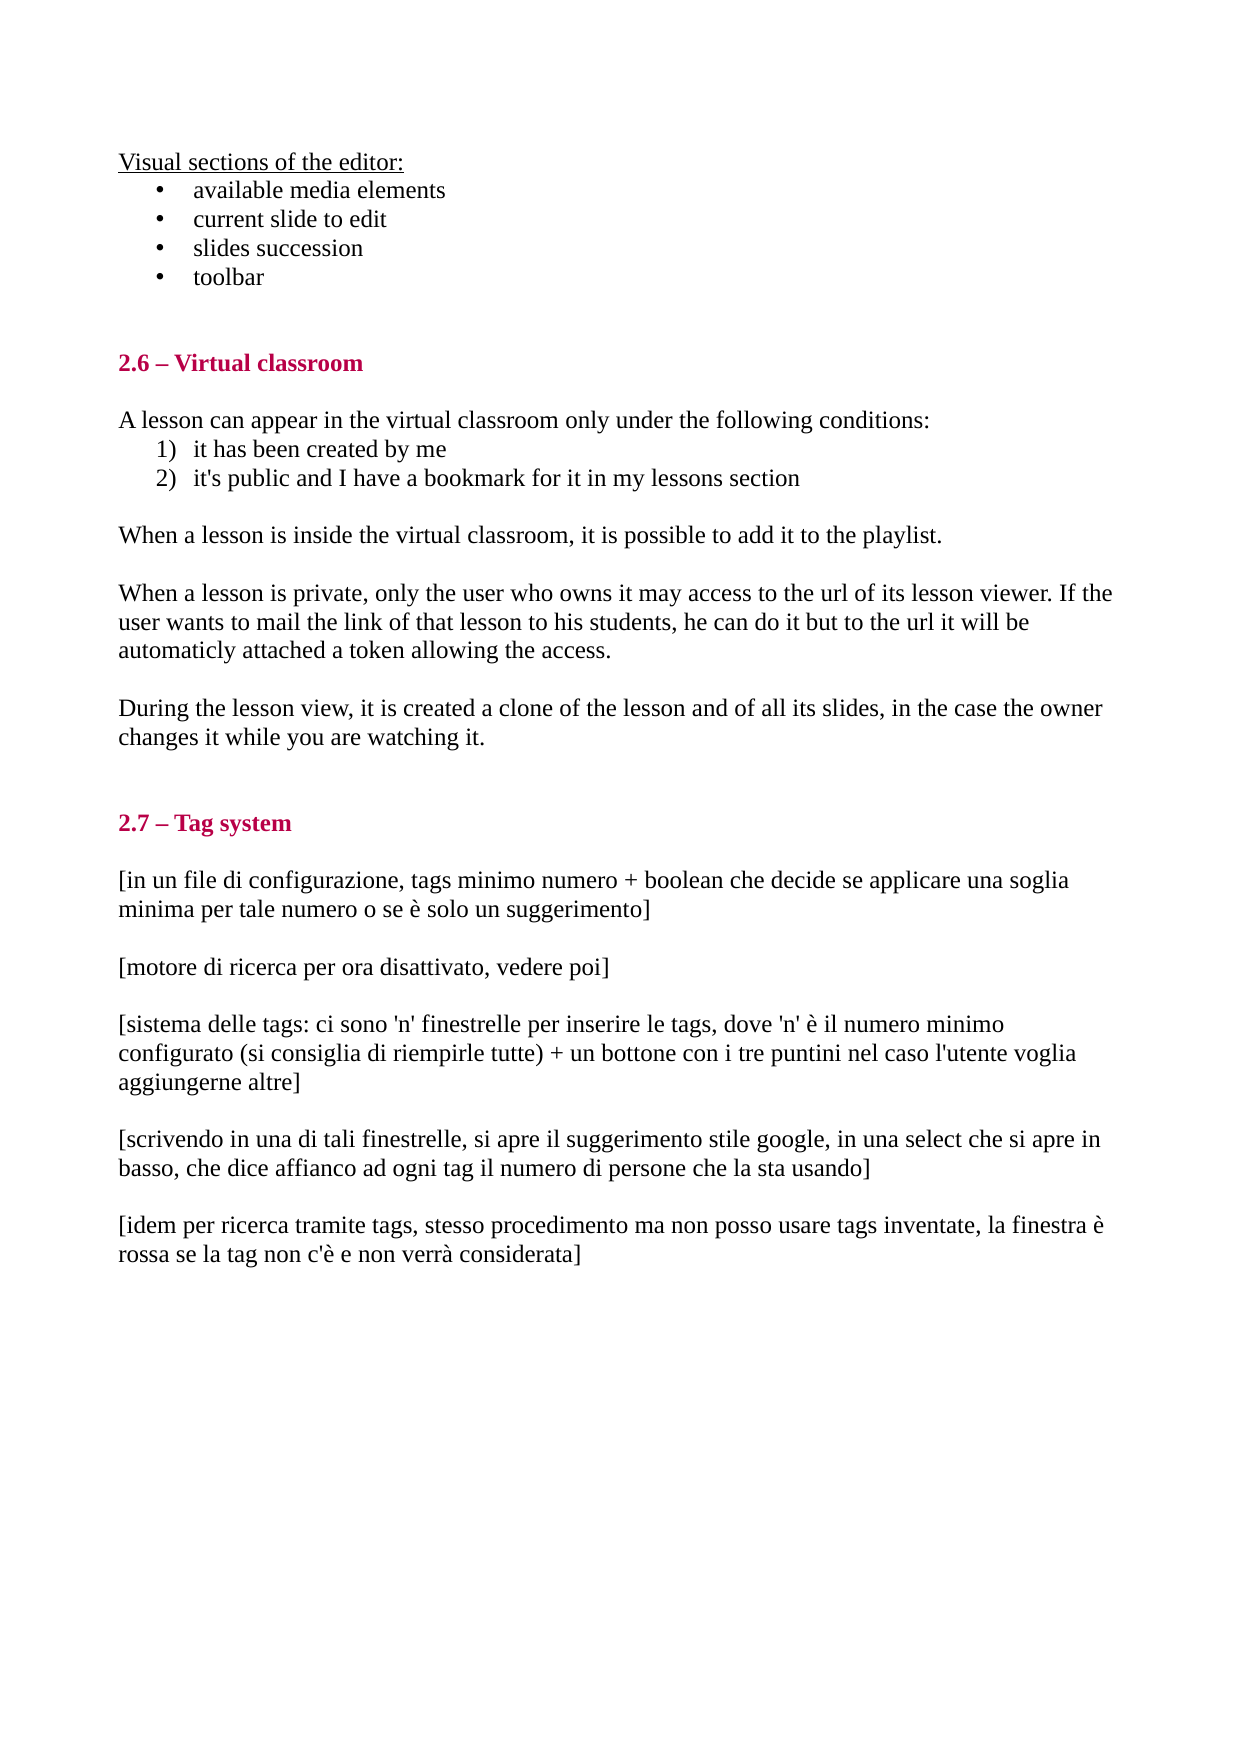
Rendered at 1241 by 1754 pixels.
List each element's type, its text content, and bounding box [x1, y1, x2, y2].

text A lesson can appear in the virtual classroom only under the following conditions: [118, 406, 1122, 434]
list slides succession [156, 233, 1122, 262]
list available media elements [156, 176, 1122, 204]
text When a lesson is private, only the user who owns it may access to the url of its lesson viewer. If the user wants to mail the link of that lesson to his students, he can do it but to the url it will be automaticly attached a token allowing the access. [118, 578, 1122, 664]
list it's public and I have a bookmark for it in my lessons section [156, 463, 1122, 492]
text [sistema delle tags: ci sono 'n' finestrelle per inserire le tags, dove 'n' è il numero minimo configurato (si consiglia di riempirle tutte) + un bottone con i tre puntini nel caso l'utente voglia aggiungerne altre] [118, 1009, 1122, 1096]
text Visual sections of the editor: [118, 147, 1122, 176]
list current slide to edit [156, 204, 1122, 233]
text During the lesson view, it is created a clone of the lesson and of all its slides, in the case the owner changes it while you are watching it. [118, 693, 1122, 751]
text [motore di ricerca per ora disattivato, vedere poi] [118, 952, 1122, 981]
text [idem per ricerca tramite tags, stesso procedimento ma non posso usare tags inventate, la finestra è rossa se la tag non c'è e non verrà considerata] [118, 1211, 1122, 1268]
text [in un file di configurazione, tags minimo numero + boolean che decide se applicare una soglia minima per tale numero o se è solo un suggerimento] [118, 866, 1122, 923]
text 2.7 – Tag system [118, 808, 1122, 837]
text 2.6 – Virtual classroom [118, 348, 1122, 377]
list it has been created by me [156, 434, 1122, 463]
text When a lesson is inside the virtual classroom, it is possible to add it to the playlist. [118, 521, 1122, 549]
text [scrivendo in una di tali finestrelle, si apre il suggerimento stile google, in una select che si apre in basso, che dice affianco ad ogni tag il numero di persone che la sta usando] [118, 1124, 1122, 1182]
list toolbar [156, 262, 1122, 291]
